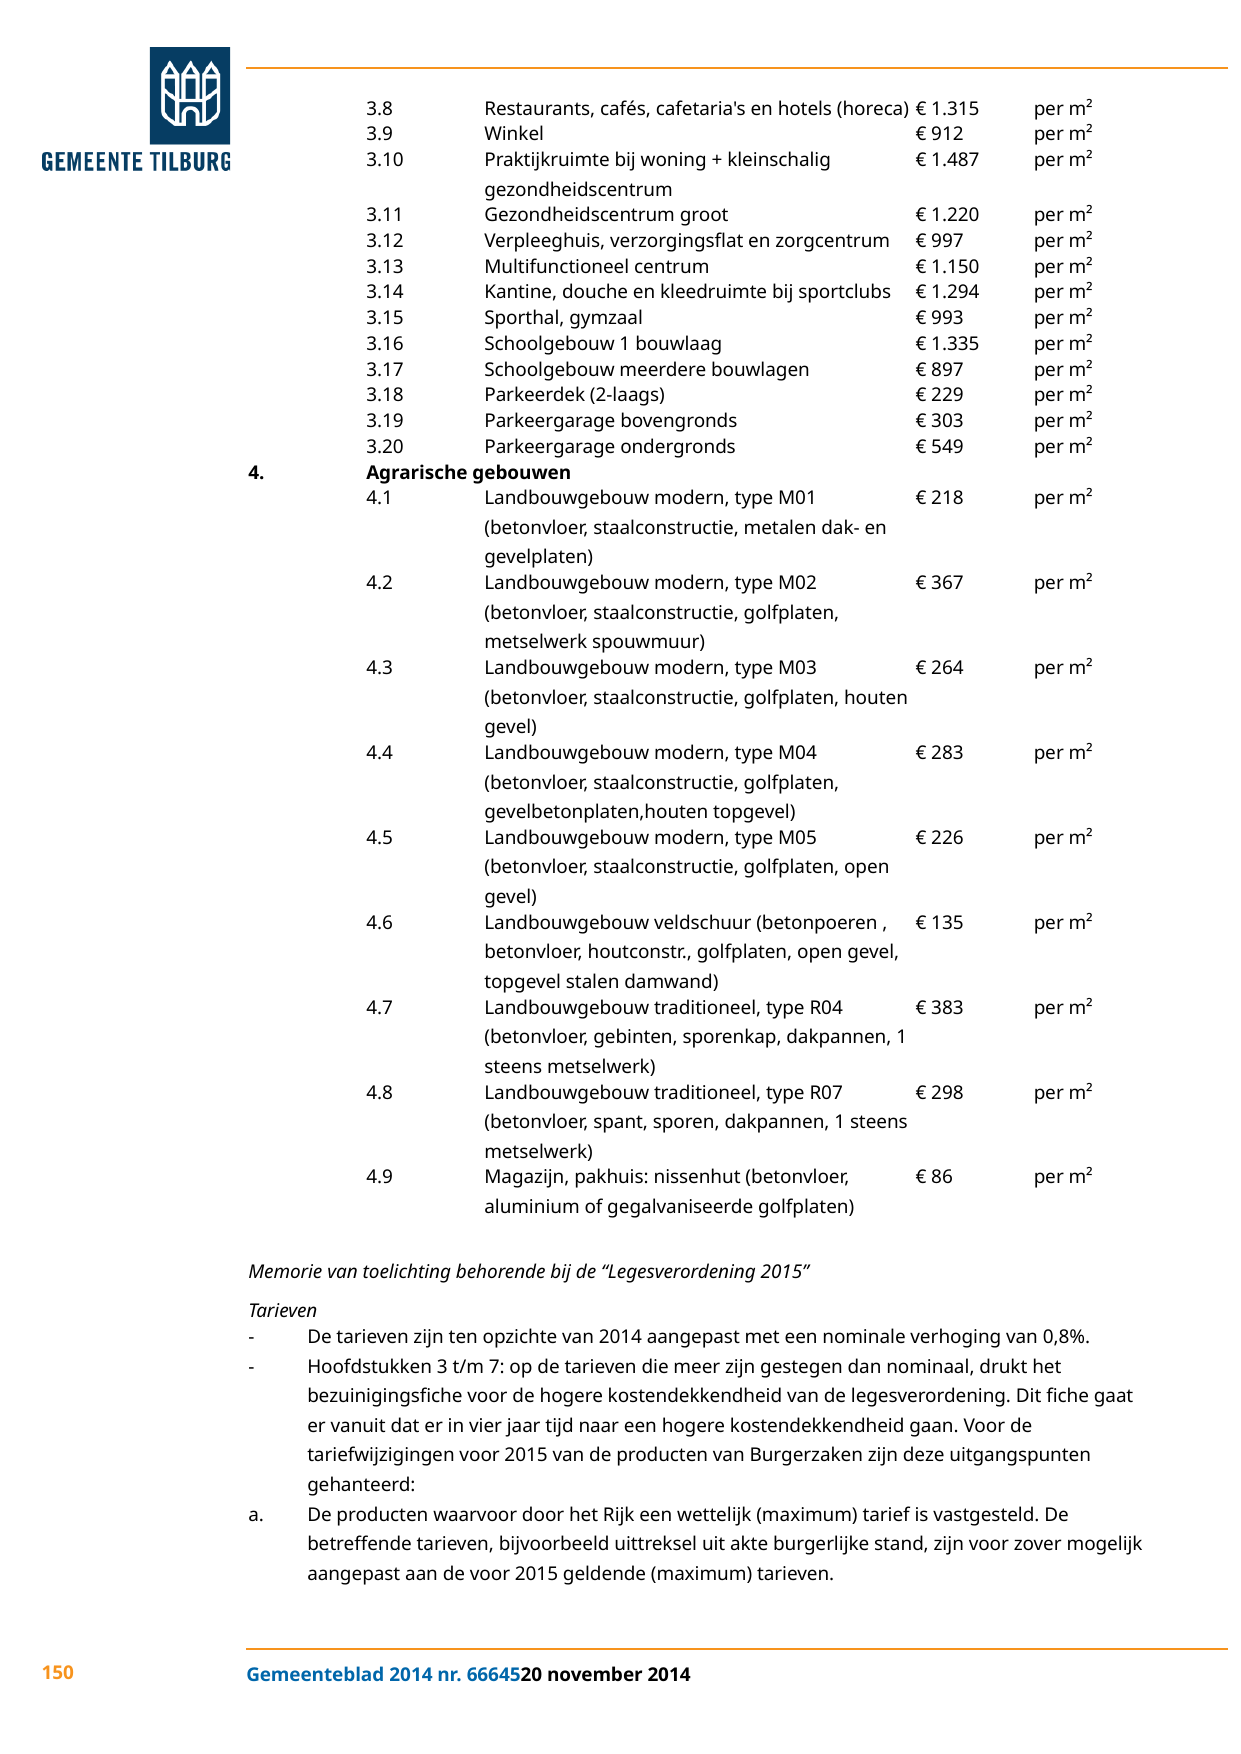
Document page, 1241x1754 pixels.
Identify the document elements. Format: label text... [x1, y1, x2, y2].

table_cell per m² [1034, 356, 1152, 382]
table_cell Winkel [484, 121, 915, 146]
table_cell [248, 330, 366, 356]
table_cell Landbouwgebouw modern, type M04 (betonvloer, staalconstructie, golfplaten, gevelbetonplaten,houten topgevel) [484, 739, 915, 824]
table_cell [248, 227, 366, 253]
list De producten waarvoor door het Rijk een wettelijk (maximum) tarief is vastgesteld. De betreffende tarieven, bijvoorbeeld uittreksel uit akte burgerlijke stand, zijn voor zover mogelijk aangepast aan de voor 2015 geldende (maximum) tarieven. [248, 1501, 1152, 1586]
table_cell per m² [1034, 485, 1152, 569]
table_cell 4.1 [366, 485, 484, 569]
table_cell € 264 [915, 654, 1033, 739]
text Tarieven [248, 1298, 1152, 1323]
table_cell 3.8 [366, 95, 484, 121]
table_cell Landbouwgebouw modern, type M02 (betonvloer, staalconstructie, golfplaten, metselwerk spouwmuur) [484, 570, 915, 654]
table_cell € 997 [915, 227, 1033, 253]
list De tarieven zijn ten opzichte van 2014 aangepast met een nominale verhoging van 0,8%. [248, 1323, 1152, 1349]
table_cell 3.18 [366, 382, 484, 407]
table_cell [248, 95, 366, 121]
table_cell per m² [1034, 909, 1152, 994]
table_cell € 1.315 [915, 95, 1033, 121]
table_cell Kantine, douche en kleedruimte bij sportclubs [484, 279, 915, 304]
table_cell € 912 [915, 121, 1033, 146]
table_cell per m² [1034, 253, 1152, 279]
table_cell Parkeerdek (2-laags) [484, 382, 915, 407]
table_cell [1034, 459, 1152, 484]
table_cell [248, 121, 366, 146]
table_cell per m² [1034, 1164, 1152, 1219]
table_cell Schoolgebouw 1 bouwlaag [484, 330, 915, 356]
table_cell Multifunctioneel centrum [484, 253, 915, 279]
table_cell [248, 305, 366, 330]
table_cell [248, 485, 366, 569]
table_cell per m² [1034, 202, 1152, 227]
table_cell 4.7 [366, 994, 484, 1079]
table_cell 4.3 [366, 654, 484, 739]
table_cell per m² [1034, 570, 1152, 654]
table_cell € 135 [915, 909, 1033, 994]
table_cell per m² [1034, 433, 1152, 459]
table_cell € 303 [915, 408, 1033, 433]
table_cell € 897 [915, 356, 1033, 382]
table_cell Gezondheidscentrum groot [484, 202, 915, 227]
table_cell [248, 994, 366, 1079]
table_cell 3.16 [366, 330, 484, 356]
table_cell [248, 408, 366, 433]
table_cell per m² [1034, 305, 1152, 330]
table_cell 3.15 [366, 305, 484, 330]
picture [41, 47, 231, 172]
table_cell 3.11 [366, 202, 484, 227]
table_cell [248, 146, 366, 202]
table_cell Landbouwgebouw veldschuur (betonpoeren , betonvloer, houtconstr., golfplaten, open gevel, topgevel stalen damwand) [484, 909, 915, 994]
table_cell 4.5 [366, 824, 484, 909]
table_cell Magazijn, pakhuis: nissenhut (betonvloer, aluminium of gegalvaniseerde golfplaten) [484, 1164, 915, 1219]
table_cell € 1.335 [915, 330, 1033, 356]
table_cell 4.2 [366, 570, 484, 654]
table_cell € 1.220 [915, 202, 1033, 227]
table_cell Praktijkruimte bij woning + kleinschalig gezondheidscentrum [484, 146, 915, 202]
table_cell 3.14 [366, 279, 484, 304]
table_cell € 549 [915, 433, 1033, 459]
table_cell per m² [1034, 146, 1152, 202]
table_cell € 229 [915, 382, 1033, 407]
table_cell € 283 [915, 739, 1033, 824]
table_cell € 298 [915, 1079, 1033, 1164]
table_cell € 367 [915, 570, 1033, 654]
table_cell per m² [1034, 739, 1152, 824]
table_cell [248, 356, 366, 382]
table_cell € 226 [915, 824, 1033, 909]
table_cell Verpleeghuis, verzorgingsflat en zorgcentrum [484, 227, 915, 253]
table_cell [248, 909, 366, 994]
table_cell 3.9 [366, 121, 484, 146]
table_cell per m² [1034, 408, 1152, 433]
table_cell 3.12 [366, 227, 484, 253]
table_cell Schoolgebouw meerdere bouwlagen [484, 356, 915, 382]
table_cell [248, 1079, 366, 1164]
table_cell [248, 654, 366, 739]
table_cell Landbouwgebouw modern, type M01 (betonvloer, staalconstructie, metalen dak- en gevelplaten) [484, 485, 915, 569]
table_cell per m² [1034, 994, 1152, 1079]
table_cell 4.8 [366, 1079, 484, 1164]
table_cell € 993 [915, 305, 1033, 330]
table_cell [248, 202, 366, 227]
table_cell Landbouwgebouw traditioneel, type R04 (betonvloer, gebinten, sporenkap, dakpannen, 1 steens metselwerk) [484, 994, 915, 1079]
table_cell per m² [1034, 121, 1152, 146]
table_cell Landbouwgebouw modern, type M05 (betonvloer, staalconstructie, golfplaten, open gevel) [484, 824, 915, 909]
table_cell Landbouwgebouw traditioneel, type R07 (betonvloer, spant, sporen, dakpannen, 1 steens metselwerk) [484, 1079, 915, 1164]
table_cell Parkeergarage bovengronds [484, 408, 915, 433]
table_cell 4.6 [366, 909, 484, 994]
list Hoofdstukken 3 t/m 7: op de tarieven die meer zijn gestegen dan nominaal, drukt het bezuinigingsfiche voor de hogere kostendekkendheid van de legesverordening. Dit fiche gaat er vanuit dat er in vier jaar tijd naar een hogere kostendekkendheid gaan. Voor de tariefwijzigingen voor 2015 van de producten van Burgerzaken zijn deze uitgangspunten gehanteerd: [248, 1353, 1152, 1497]
table_cell Restaurants, cafés, cafetaria's en hotels (horeca) [484, 95, 915, 121]
table_cell € 383 [915, 994, 1033, 1079]
table_cell Agrarische gebouwen [366, 459, 915, 484]
table_cell € 1.294 [915, 279, 1033, 304]
table_cell 3.19 [366, 408, 484, 433]
table_cell 4.4 [366, 739, 484, 824]
table_cell 3.13 [366, 253, 484, 279]
table_cell 3.20 [366, 433, 484, 459]
table_cell [248, 279, 366, 304]
table_cell per m² [1034, 654, 1152, 739]
table_cell € 218 [915, 485, 1033, 569]
table_cell [915, 459, 1033, 484]
table_cell 3.17 [366, 356, 484, 382]
table_cell Landbouwgebouw modern, type M03 (betonvloer, staalconstructie, golfplaten, houten gevel) [484, 654, 915, 739]
table_cell € 86 [915, 1164, 1033, 1219]
table_cell per m² [1034, 1079, 1152, 1164]
table_cell 4.9 [366, 1164, 484, 1219]
table_cell [248, 382, 366, 407]
table_cell Parkeergarage ondergronds [484, 433, 915, 459]
table_cell [248, 1164, 366, 1219]
table_cell [248, 570, 366, 654]
table_cell per m² [1034, 330, 1152, 356]
table_cell 4. [248, 459, 366, 484]
table_cell € 1.487 [915, 146, 1033, 202]
table_cell € 1.150 [915, 253, 1033, 279]
table_cell [248, 433, 366, 459]
table_cell [248, 739, 366, 824]
table_cell per m² [1034, 227, 1152, 253]
table_cell [248, 824, 366, 909]
table_cell Sporthal, gymzaal [484, 305, 915, 330]
table_cell per m² [1034, 824, 1152, 909]
table_cell per m² [1034, 95, 1152, 121]
table_cell 3.10 [366, 146, 484, 202]
table_cell per m² [1034, 382, 1152, 407]
table_cell per m² [1034, 279, 1152, 304]
table_cell [248, 253, 366, 279]
text Memorie van toelichting behorende bij de “Legesverordening 2015” [248, 1258, 1152, 1284]
